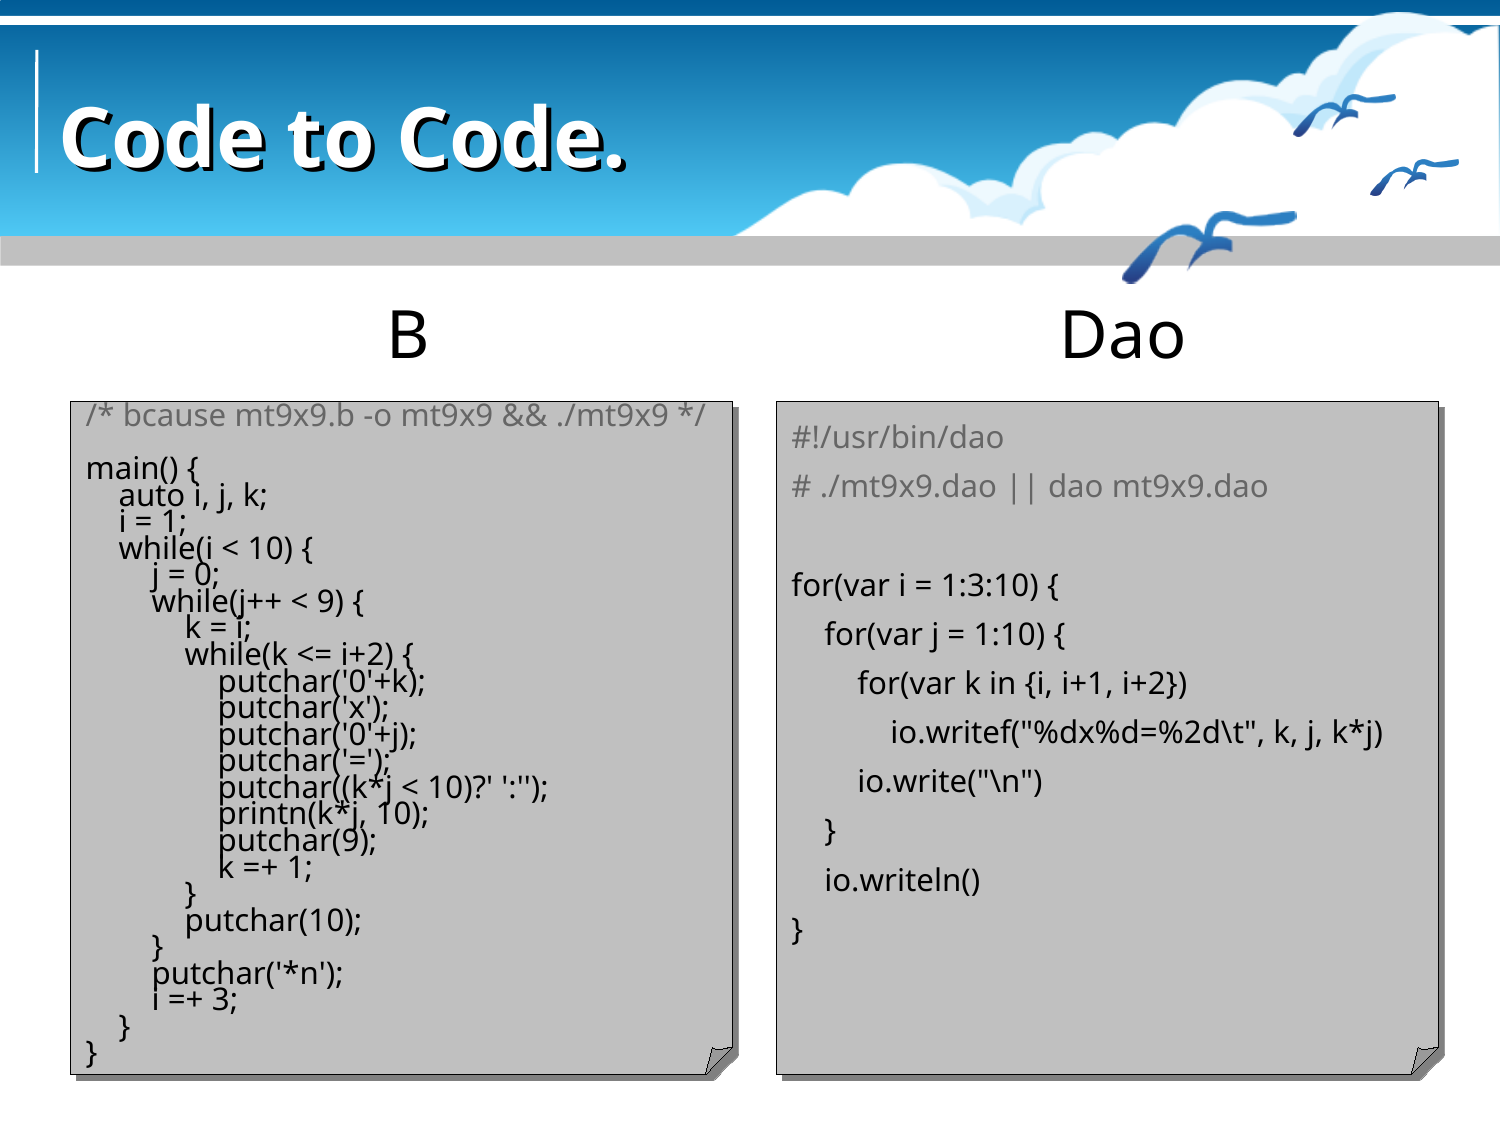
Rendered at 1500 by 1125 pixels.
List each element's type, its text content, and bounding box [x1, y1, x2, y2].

text_box Dao [1045, 283, 1211, 388]
text_box B [372, 283, 449, 388]
text_box /* bcause mt9x9.b -o mt9x9 && ./mt9x9 */ main() { auto i, j, k; i = 1; while(i < 10) { j = 0; while(j++ < 9) { k = i; while(k <= i+2) { putchar('0'+k); putchar('x'); putchar('0'+j); putchar('='); putchar((k*j < 10)?' ':''); printn(k*j, 10); putchar(9); k =+ 1; } putchar(10); } putchar('*n'); i =+ 3; } } [70, 401, 733, 1075]
picture [730, 12, 1500, 284]
text_box #!/usr/bin/dao # ./mt9x9.dao || dao mt9x9.dao for(var i = 1:3:10) { for(var j = 1:10) { for(var k in {i, i+1, i+2}) io.writef("%dx%d=%2d\t", k, j, k*j) io.write("\n") } io.writeln() } [776, 401, 1439, 1075]
title Code to Code. [59, 86, 1465, 186]
